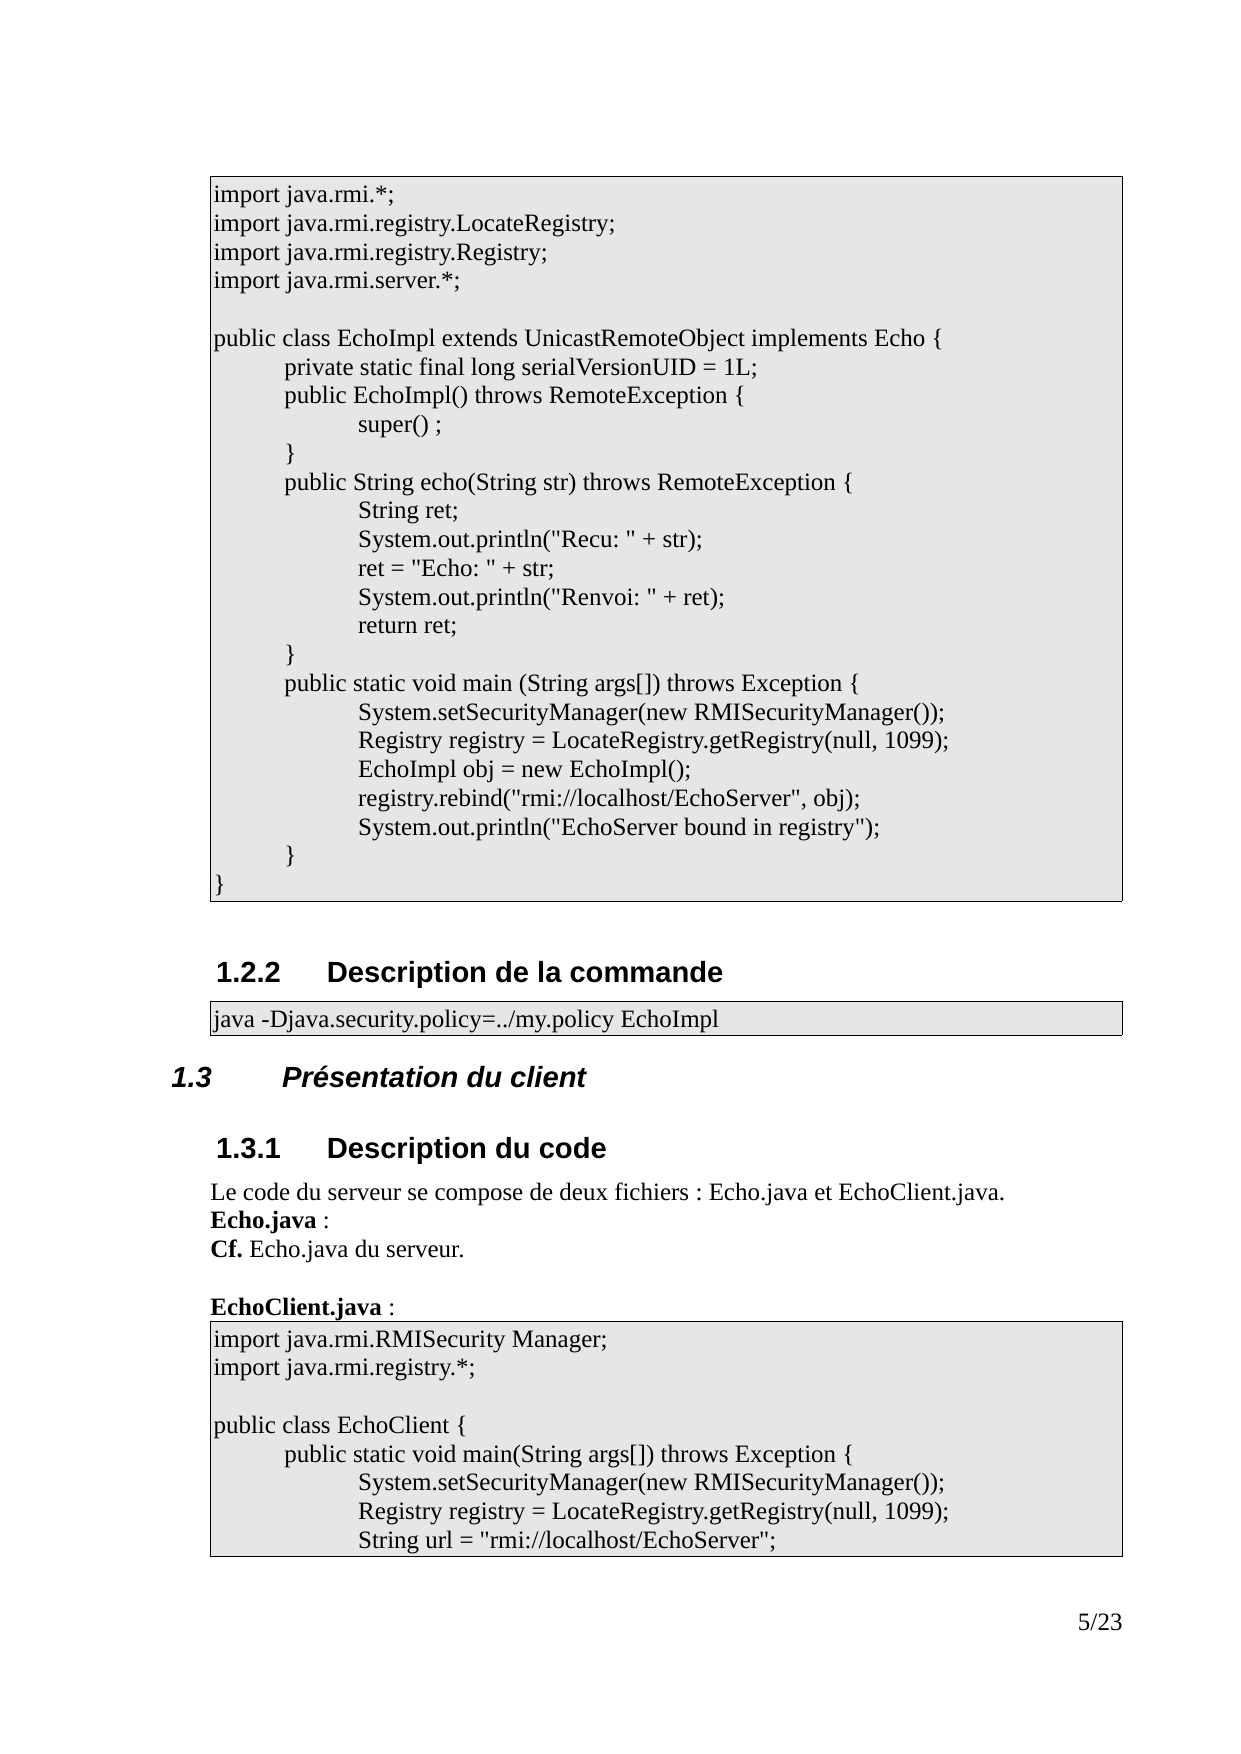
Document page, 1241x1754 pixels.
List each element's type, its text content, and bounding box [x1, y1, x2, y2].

text public class EchoImpl extends UnicastRemoteObject implements Echo { [211, 320, 1122, 349]
text import java.rmi.registry.LocateRegistry; [211, 205, 1122, 234]
text ret = "Echo: " + str; [211, 550, 1122, 579]
subtitle Description du code [208, 1131, 1122, 1164]
text } [211, 636, 1122, 665]
text System.setSecurityManager(new RMISecurityManager()); [211, 1464, 1122, 1493]
text Registry registry = LocateRegistry.getRegistry(null, 1099); [211, 1493, 1122, 1522]
text import java.rmi.registry.*; [211, 1349, 1122, 1378]
text import java.rmi.*; [211, 177, 1122, 205]
text java -Djava.security.policy=../my.policy EchoImpl [211, 1002, 1122, 1035]
text System.out.println("EchoServer bound in registry"); [211, 809, 1122, 838]
text } [211, 866, 1122, 901]
text String url = "rmi://localhost/EchoServer"; [211, 1522, 1122, 1556]
text public static void main (String args[]) throws Exception { [211, 665, 1122, 694]
text System.out.println("Recu: " + str); [211, 521, 1122, 550]
text EchoImpl obj = new EchoImpl(); [211, 751, 1122, 780]
text System.setSecurityManager(new RMISecurityManager()); [211, 694, 1122, 723]
text String ret; [211, 493, 1122, 521]
text registry.rebind("rmi://localhost/EchoServer", obj); [211, 780, 1122, 809]
text public static void main(String args[]) throws Exception { [211, 1436, 1122, 1464]
text public class EchoClient { [211, 1407, 1122, 1436]
text Le code du serveur se compose de deux fichiers : Echo.java et EchoClient.java. [210, 1177, 1122, 1206]
text } [211, 435, 1122, 464]
subtitle Présentation du client [163, 1060, 1122, 1094]
text private static final long serialVersionUID = 1L; [211, 349, 1122, 378]
text Cf. Echo.java du serveur. [210, 1234, 1122, 1263]
text import java.rmi.registry.Registry; [211, 234, 1122, 263]
text super() ; [211, 406, 1122, 435]
text System.out.println("Renvoi: " + ret); [211, 579, 1122, 608]
text Echo.java : [210, 1206, 1122, 1234]
text public String echo(String str) throws RemoteException { [211, 464, 1122, 493]
text EchoClient.java : [210, 1292, 1122, 1321]
text } [211, 838, 1122, 866]
text import java.rmi.server.*; [211, 263, 1122, 291]
subtitle Description de la commande [208, 955, 1122, 988]
text public EchoImpl() throws RemoteException { [211, 378, 1122, 406]
text import java.rmi.RMISecurity Manager; [211, 1322, 1122, 1349]
text return ret; [211, 608, 1122, 636]
text Registry registry = LocateRegistry.getRegistry(null, 1099); [211, 723, 1122, 751]
